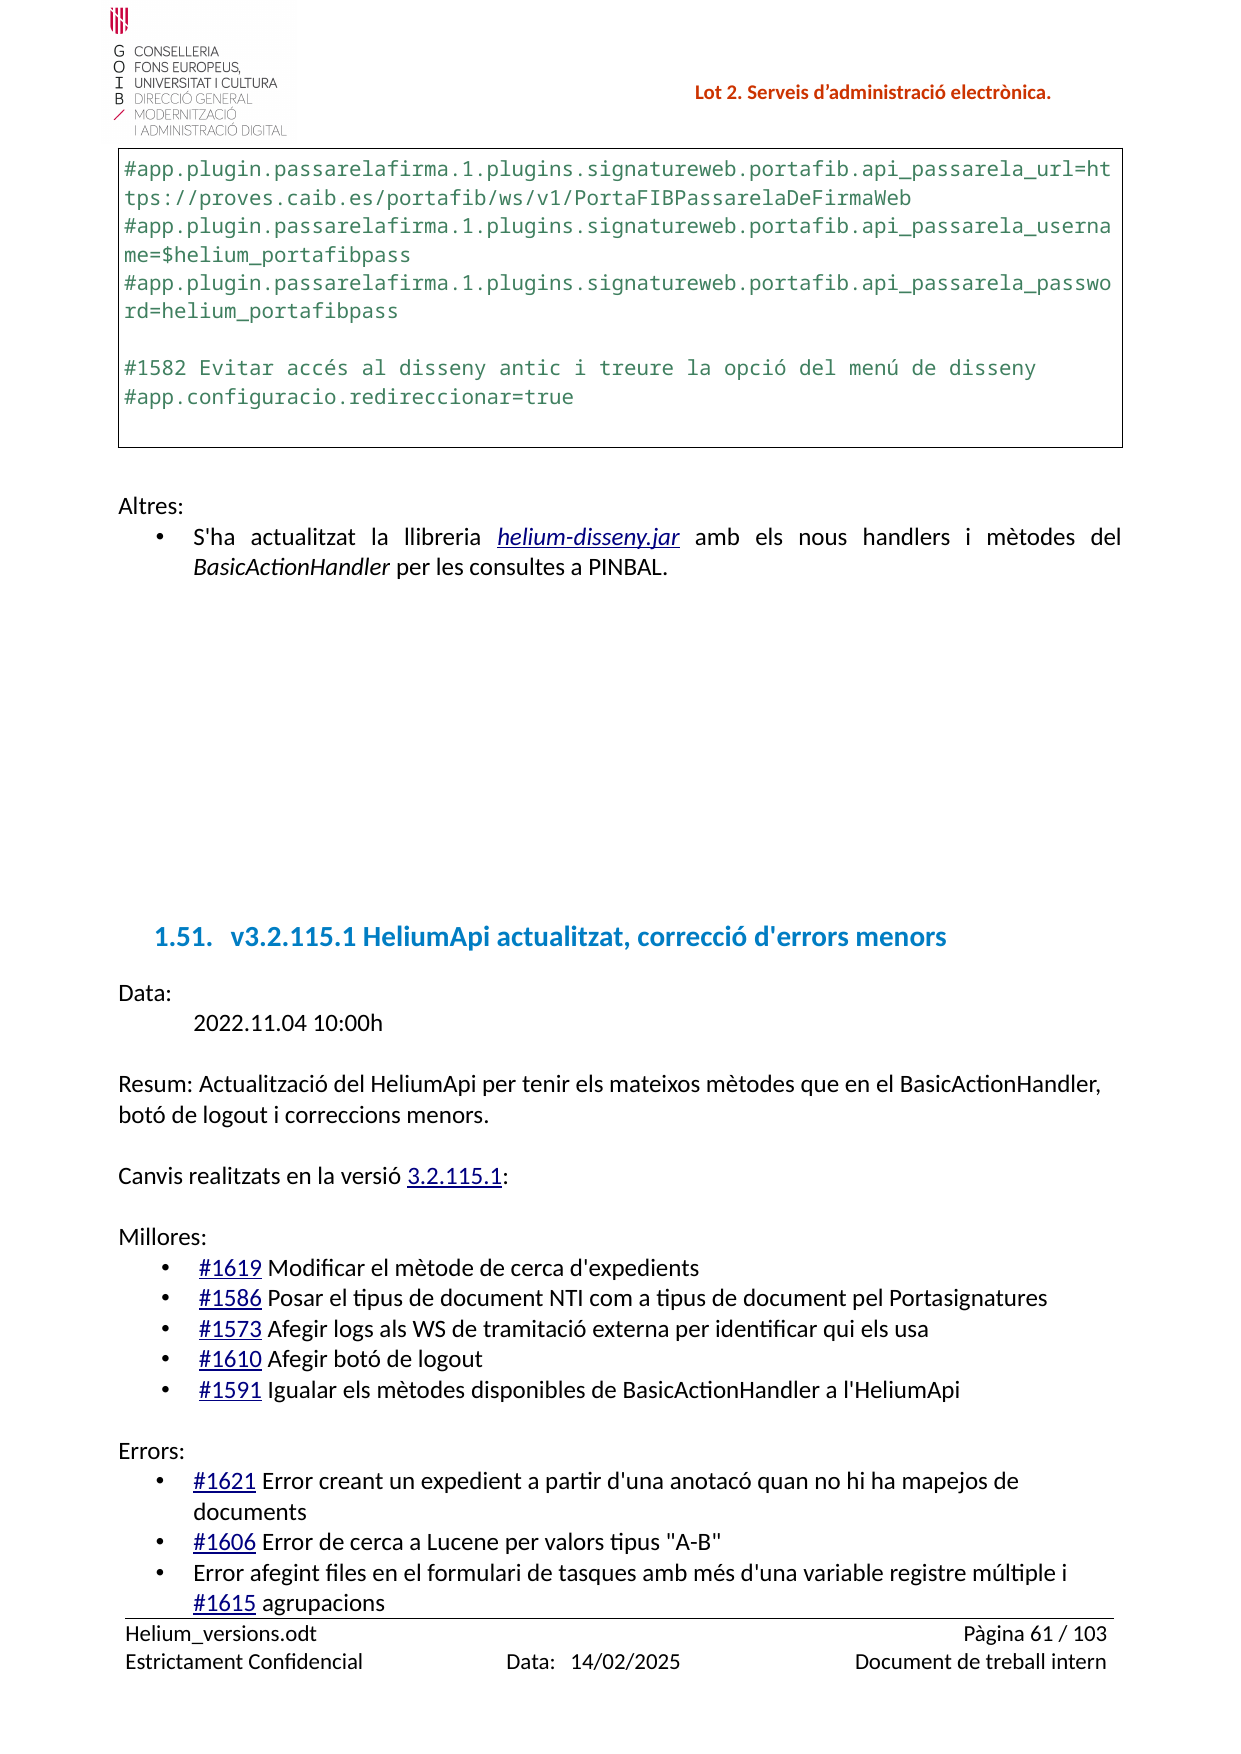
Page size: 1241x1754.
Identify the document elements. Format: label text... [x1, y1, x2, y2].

text Altres: [118, 490, 1122, 521]
list #1573 Afegir logs als WS de tramitació externa per identificar qui els usa [161, 1313, 1122, 1343]
text 2022.11.04 10:00h [118, 1007, 1122, 1038]
table_header #app.plugin.passarelafirma.1.plugins.signatureweb.portafib.api_passarela_url=https://proves.caib.es/portafib/ws/v1/PortaFIBPassarelaDeFirmaWeb #app.plugin.passarelafirma.1.plugins.signatureweb.portafib.api_passarela_username=$helium_portafibpass #app.plugin.passarelafirma.1.plugins.signatureweb.portafib.api_passarela_password=helium_portafibpass #1582 Evitar accés al disseny antic i treure la opció del menú de disseny #app.configuracio.redireccionar=true [119, 149, 1122, 447]
list #1606 Error de cerca a Lucene per valors tipus "A-B" [156, 1526, 1122, 1557]
list #1610 Afegir botó de logout [161, 1343, 1122, 1374]
list #1621 Error creant un expedient a partir d'una anotacó quan no hi ha mapejos de documents [156, 1465, 1122, 1526]
list Error afegint files en el formulari de tasques amb més d'una variable registre múltiple i #1615 agrupacions [156, 1557, 1122, 1618]
text Resum: Actualització del HeliumApi per tenir els mateixos mètodes que en el BasicActionHandler, botó de logout i correccions menors. [118, 1068, 1122, 1129]
text Canvis realitzats en la versió 3.2.115.1: [118, 1160, 1122, 1191]
text Data: [118, 977, 1122, 1007]
list #1591 Igualar els mètodes disponibles de BasicActionHandler a l'HeliumApi [161, 1374, 1122, 1404]
list S'ha actualitzat la llibreria helium-disseny.jar amb els nous handlers i mètodes del BasicActionHandler per les consultes a PINBAL. [156, 521, 1122, 582]
text Errors: [118, 1435, 1122, 1465]
list #1586 Posar el tipus de document NTI com a tipus de document pel Portasignatures [161, 1282, 1122, 1313]
list #1619 Modificar el mètode de cerca d'expedients [161, 1252, 1122, 1282]
picture [100, 0, 297, 144]
text Millores: [118, 1221, 1122, 1252]
subtitle v3.2.115.1 HeliumApi actualitzat, correcció d'errors menors [153, 918, 1122, 953]
